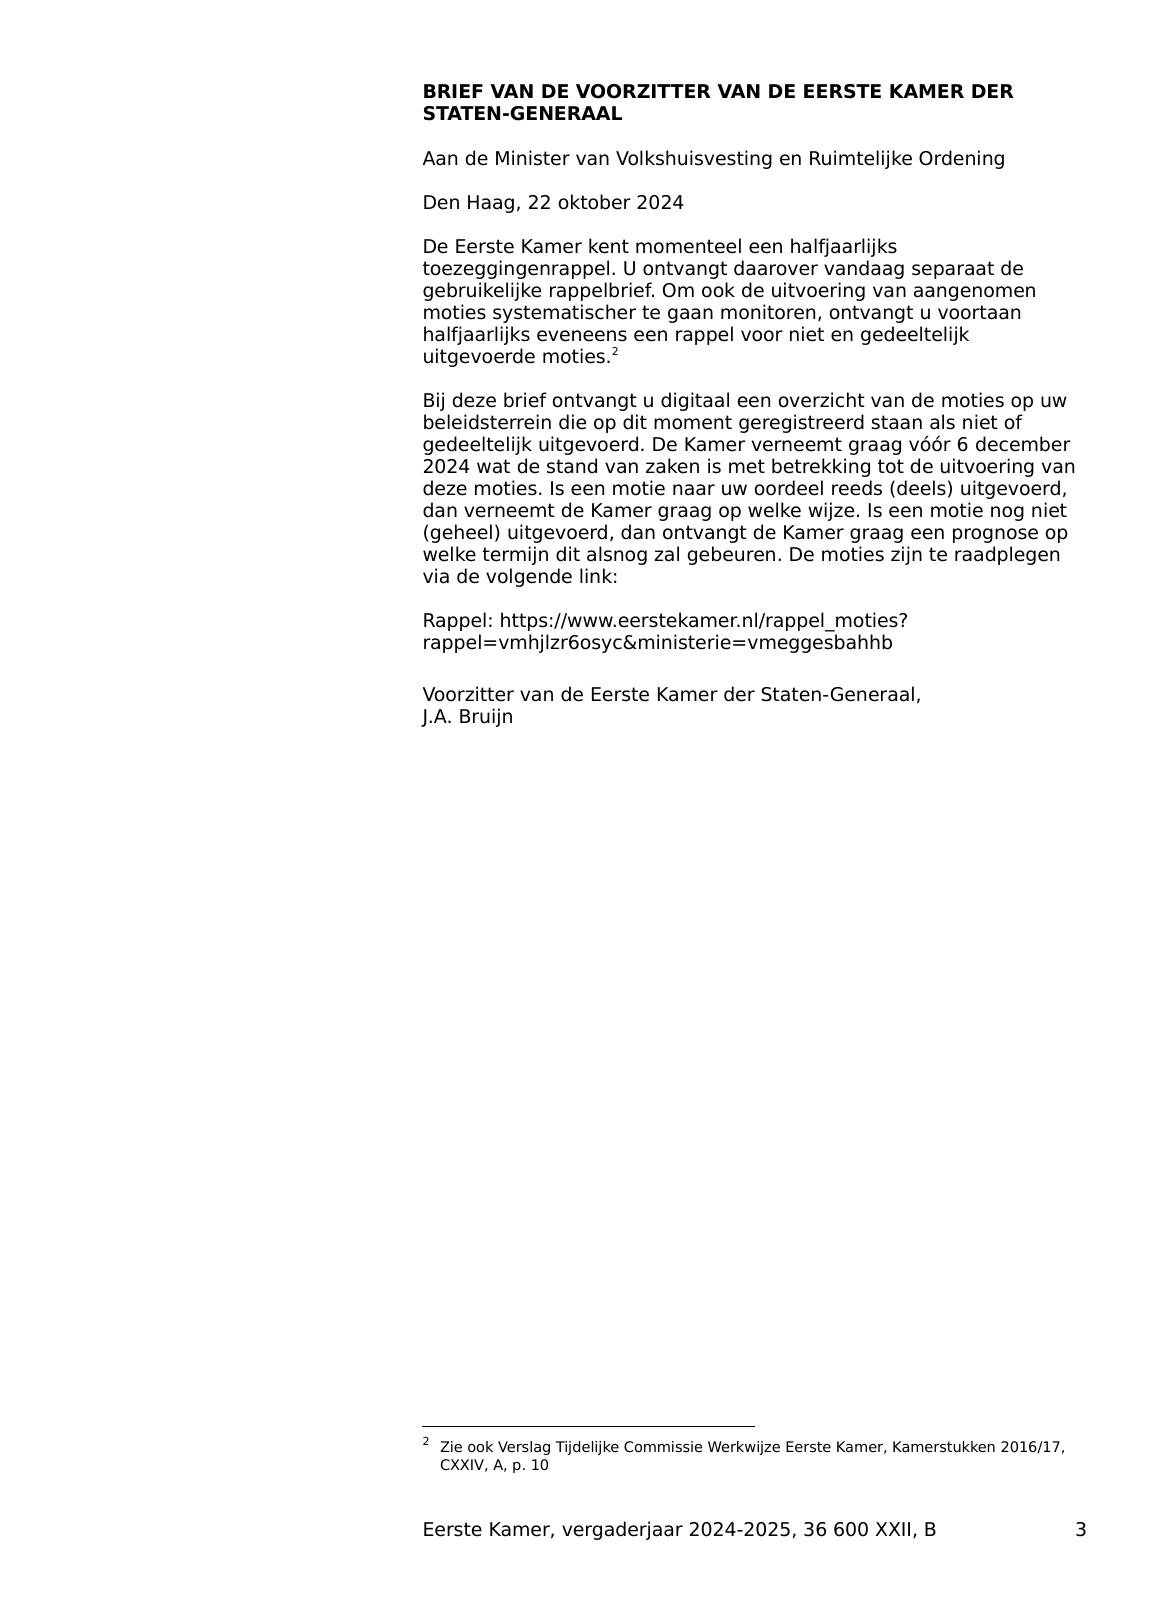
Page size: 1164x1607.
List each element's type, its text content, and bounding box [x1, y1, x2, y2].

text Den Haag, 22 oktober 2024 [422, 192, 1087, 213]
subtitle BRIEF VAN DE VOORZITTER VAN DE EERSTE KAMER DER STATEN-GENERAAL [422, 81, 1087, 125]
text Aan de Minister van Volkshuisvesting en Ruimtelijke Ordening [422, 147, 1087, 169]
text Rappel: https://www.eerstekamer.nl/rappel_moties?rappel=vmhjlzr6osyc&ministerie=vmeggesbahhb [422, 610, 1087, 654]
text De Eerste Kamer kent momenteel een halfjaarlijks toezeggingenrappel. U ontvangt daarover vandaag separaat de gebruikelijke rappelbrief. Om ook de uitvoering van aangenomen moties systematischer te gaan monitoren, ontvangt u voortaan halfjaarlijks eveneens een rappel voor niet en gedeeltelijk uitgevoerde moties. [422, 236, 1087, 368]
text Bij deze brief ontvangt u digitaal een overzicht van de moties op uw beleidsterrein die op dit moment geregistreerd staan als niet of gedeeltelijk uitgevoerd. De Kamer verneemt graag vóór 6 december 2024 wat de stand van zaken is met betrekking tot de uitvoering van deze moties. Is een motie naar uw oordeel reeds (deels) uitgevoerd, dan verneemt de Kamer graag op welke wijze. Is een motie nog niet (geheel) uitgevoerd, dan ontvangt de Kamer graag een prognose op welke termijn dit alsnog zal gebeuren. De moties zijn te raadplegen via de volgende link: [422, 390, 1087, 588]
text Zie ook Verslag Tijdelijke Commissie Werkwijze Eerste Kamer, Kamerstukken 2016/17, CXXIV, A, p. 10 [422, 1435, 1087, 1474]
text Voorzitter van de Eerste Kamer der Staten-Generaal, J.A. Bruijn [422, 684, 1087, 728]
